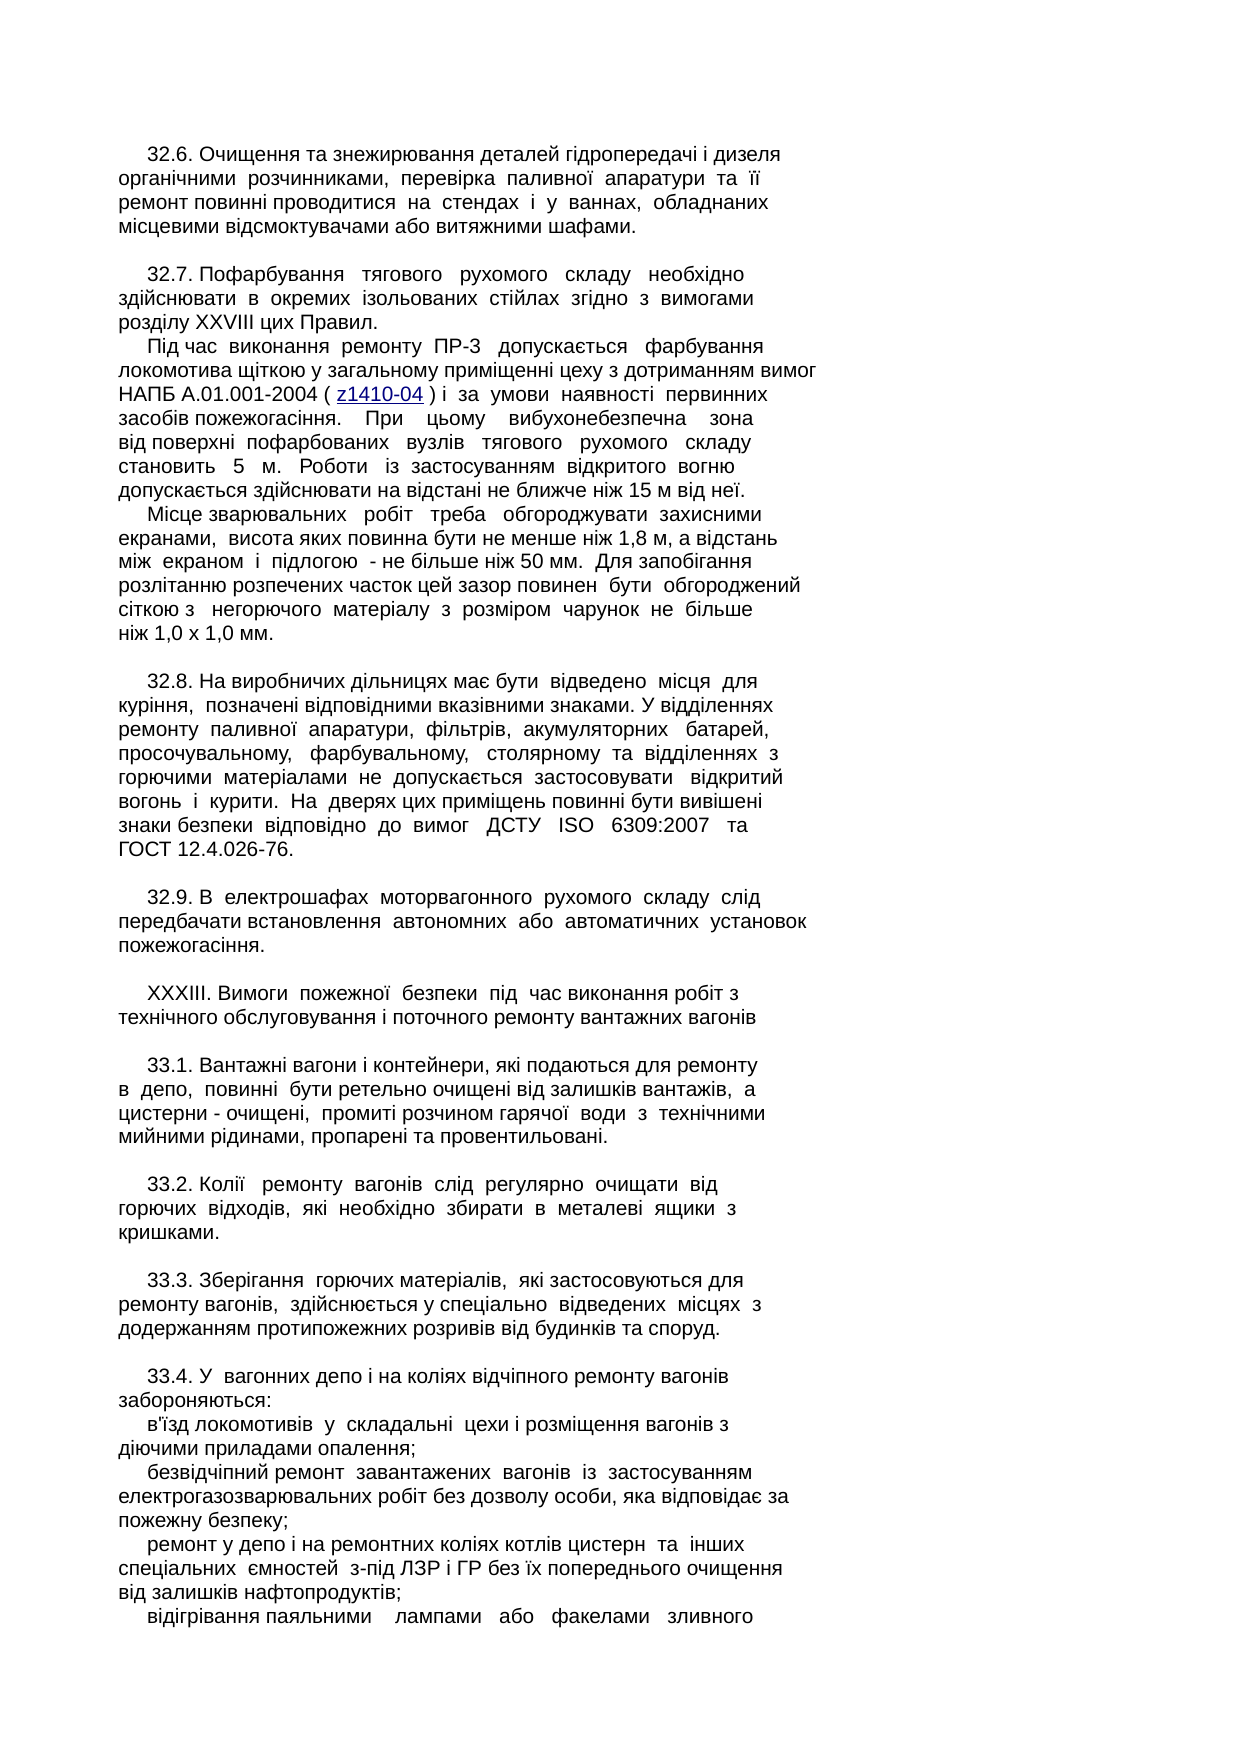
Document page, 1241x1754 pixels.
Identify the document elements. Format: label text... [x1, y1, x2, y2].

text 32.6. Очищення та знежирювання деталей гідропередачі і дизеля [118, 142, 1122, 166]
text від залишків нафтопродуктів; [118, 1579, 1122, 1603]
text вогонь і курити. На дверях цих приміщень повинні бути вивішені [118, 789, 1122, 813]
text технічного обслуговування і поточного ремонту вантажних вагонів [118, 1004, 1122, 1028]
text локомотива щіткою у загальному приміщенні цеху з дотриманням вимог [118, 358, 1122, 382]
text горючих відходів, які необхідно збирати в металеві ящики з [118, 1196, 1122, 1220]
text ремонт повинні проводитися на стендах і у ваннах, обладнаних [118, 190, 1122, 214]
text діючими приладами опалення; [118, 1436, 1122, 1460]
text місцевими відсмоктувачами або витяжними шафами. [118, 214, 1122, 238]
text 33.2. Колії ремонту вагонів слід регулярно очищати від [118, 1172, 1122, 1196]
text 32.9. В електрошафах моторвагонного рухомого складу слід [118, 885, 1122, 909]
text між екраном і підлогою - не більше ніж 50 мм. Для запобігання [118, 549, 1122, 573]
text НАПБ А.01.001-2004 ( z1410-04 ) і за умови наявності первинних [118, 382, 1122, 406]
text горючими матеріалами не допускається застосовувати відкритий [118, 765, 1122, 789]
text 33.3. Зберігання горючих матеріалів, які застосовуються для [118, 1268, 1122, 1292]
text розділу XXVIII цих Правил. [118, 310, 1122, 334]
text пожежогасіння. [118, 933, 1122, 957]
text знаки безпеки відповідно до вимог ДСТУ ISO 6309:2007 та [118, 813, 1122, 837]
text ремонту вагонів, здійснюється у спеціально відведених місцях з [118, 1292, 1122, 1316]
text ремонт у депо і на ремонтних коліях котлів цистерн та інших [118, 1532, 1122, 1556]
text 33.1. Вантажні вагони і контейнери, які подаються для ремонту [118, 1052, 1122, 1076]
text цистерни - очищені, промиті розчином гарячої води з технічними [118, 1100, 1122, 1124]
text ГОСТ 12.4.026-76. [118, 837, 1122, 861]
text мийними рідинами, пропарені та провентильовані. [118, 1124, 1122, 1148]
text екранами, висота яких повинна бути не менше ніж 1,8 м, а відстань [118, 525, 1122, 549]
text ніж 1,0 х 1,0 мм. [118, 621, 1122, 645]
text розлітанню розпечених часток цей зазор повинен бути обгороджений [118, 573, 1122, 597]
text передбачати встановлення автономних або автоматичних установок [118, 909, 1122, 933]
text допускається здійснювати на відстані не ближче ніж 15 м від неї. [118, 477, 1122, 501]
text в депо, повинні бути ретельно очищені від залишків вантажів, а [118, 1076, 1122, 1100]
text 33.4. У вагонних депо і на коліях відчіпного ремонту вагонів [118, 1364, 1122, 1388]
text становить 5 м. Роботи із застосуванням відкритого вогню [118, 453, 1122, 477]
text органічними розчинниками, перевірка паливної апаратури та її [118, 166, 1122, 190]
text кришками. [118, 1220, 1122, 1244]
text XXXIII. Вимоги пожежної безпеки під час виконання робіт з [118, 981, 1122, 1004]
text Під час виконання ремонту ПР-3 допускається фарбування [118, 334, 1122, 358]
text відігрівання паяльними лампами або факелами зливного [118, 1603, 1122, 1627]
text 32.7. Пофарбування тягового рухомого складу необхідно [118, 262, 1122, 286]
text додержанням протипожежних розривів від будинків та споруд. [118, 1316, 1122, 1340]
text просочувальному, фарбувальному, столярному та відділеннях з [118, 741, 1122, 765]
text пожежну безпеку; [118, 1508, 1122, 1532]
text забороняються: [118, 1388, 1122, 1412]
text електрогазозварювальних робіт без дозволу особи, яка відповідає за [118, 1484, 1122, 1508]
text сіткою з негорючого матеріалу з розміром чарунок не більше [118, 597, 1122, 621]
text 32.8. На виробничих дільницях має бути відведено місця для [118, 669, 1122, 693]
text куріння, позначені відповідними вказівними знаками. У відділеннях [118, 693, 1122, 717]
text в'їзд локомотивів у складальні цехи і розміщення вагонів з [118, 1412, 1122, 1436]
text безвідчіпний ремонт завантажених вагонів із застосуванням [118, 1460, 1122, 1484]
text Місце зварювальних робіт треба обгороджувати захисними [118, 501, 1122, 525]
text спеціальних ємностей з-під ЛЗР і ГР без їх попереднього очищення [118, 1556, 1122, 1579]
text від поверхні пофарбованих вузлів тягового рухомого складу [118, 429, 1122, 453]
text здійснювати в окремих ізольованих стійлах згідно з вимогами [118, 286, 1122, 310]
text ремонту паливної апаратури, фільтрів, акумуляторних батарей, [118, 717, 1122, 741]
text засобів пожежогасіння. При цьому вибухонебезпечна зона [118, 406, 1122, 429]
